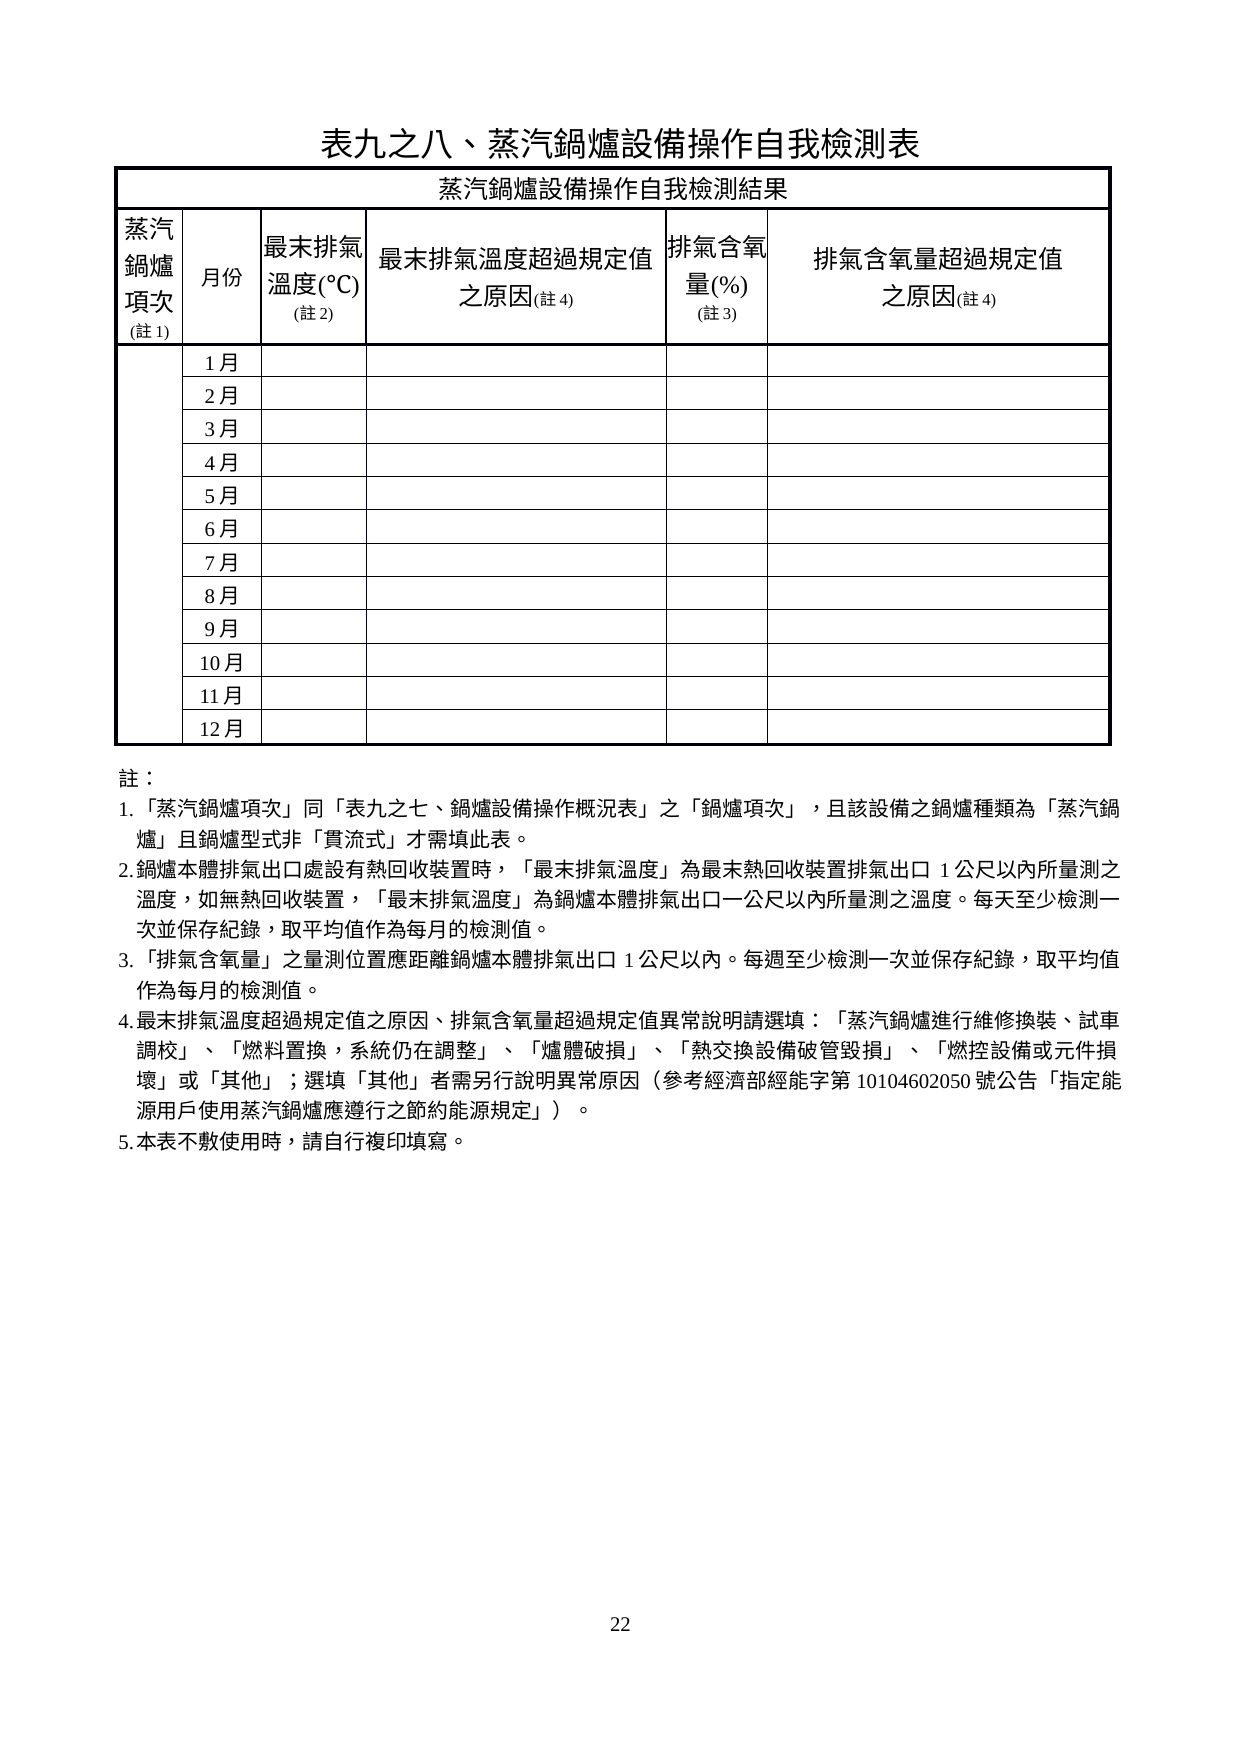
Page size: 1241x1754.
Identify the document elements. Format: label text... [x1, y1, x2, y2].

table_cell [667, 477, 767, 509]
table_cell [367, 444, 666, 476]
list 本表不敷使用時，請自行複印填寫。 [118, 1125, 1122, 1155]
table_cell 排氣含氧量超過規定值 之原因(註4) [768, 210, 1108, 343]
table_cell [262, 644, 366, 676]
table_cell [667, 544, 767, 576]
table_cell [367, 644, 666, 676]
table_cell 6月 [183, 510, 261, 543]
table_cell [118, 346, 182, 743]
table_cell [367, 577, 666, 609]
table_cell [667, 644, 767, 676]
table_cell [768, 346, 1108, 376]
table_cell 1月 [183, 346, 261, 376]
table_cell 排氣含氧量(%) (註3) [667, 210, 767, 343]
table_cell [367, 410, 666, 443]
table_cell 最末排氣溫度超過規定值 之原因(註4) [367, 210, 665, 343]
table_cell [262, 544, 366, 576]
table_cell [262, 346, 366, 376]
table_cell [768, 710, 1108, 743]
table_cell 7月 [183, 544, 261, 576]
table_cell [262, 510, 366, 543]
table_cell [367, 477, 666, 509]
list 「蒸汽鍋爐項次」同「表九之七、鍋爐設備操作概況表」之「鍋爐項次」，且該設備之鍋爐種類為「蒸汽鍋爐」且鍋爐型式非「貫流式」才需填此表。 [118, 793, 1122, 853]
text 表九之八、蒸汽鍋爐設備操作自我檢測表 [118, 118, 1122, 166]
table_cell [667, 346, 767, 376]
table_cell [367, 510, 666, 543]
table_cell [768, 677, 1108, 709]
list 最末排氣溫度超過規定值之原因、排氣含氧量超過規定值異常說明請選填：「蒸汽鍋爐進行維修換裝、試車調校」、「燃料置換，系統仍在調整」、「爐體破損」、「熱交換設備破管毀損」、「燃控設備或元件損壞」或「其他」；選填「其他」者需另行說明異常原因（參考經濟部經能字第10104602050號公告「指定能源用戶使用蒸汽鍋爐應遵行之節約能源規定」）。 [118, 1004, 1122, 1125]
table_cell 2月 [183, 377, 261, 409]
table_cell [768, 644, 1108, 676]
table_cell [262, 710, 366, 743]
table_cell [262, 410, 366, 443]
table_cell [367, 377, 666, 409]
table_cell [367, 610, 666, 643]
table_cell [262, 610, 366, 643]
table_cell [768, 444, 1108, 476]
list 鍋爐本體排氣出口處設有熱回收裝置時，「最末排氣溫度」為最末熱回收裝置排氣出口1公尺以內所量測之溫度，如無熱回收裝置，「最末排氣溫度」為鍋爐本體排氣出口一公尺以內所量測之溫度。每天至少檢測一次並保存紀錄，取平均值作為每月的檢測值。 [118, 853, 1122, 944]
table_cell [768, 377, 1108, 409]
table_cell [262, 477, 366, 509]
table_cell [667, 710, 767, 743]
table_cell 9月 [183, 610, 261, 643]
table_cell [768, 410, 1108, 443]
table_cell [367, 544, 666, 576]
table_cell [667, 577, 767, 609]
table_cell [768, 544, 1108, 576]
table_cell [367, 677, 666, 709]
table_cell [667, 410, 767, 443]
table_cell 10月 [183, 644, 261, 676]
table_cell [262, 377, 366, 409]
table_cell [768, 577, 1108, 609]
table_cell [667, 610, 767, 643]
text 註： [118, 762, 1122, 793]
table_cell [262, 577, 366, 609]
table_cell [667, 377, 767, 409]
table_cell [667, 444, 767, 476]
table_header 蒸汽鍋爐設備操作自我檢測結果 [118, 170, 1108, 207]
list 「排氣含氧量」之量測位置應距離鍋爐本體排氣出口1公尺以內。每週至少檢測一次並保存紀錄，取平均值作為每月的檢測值。 [118, 944, 1122, 1004]
table_cell 5月 [183, 477, 261, 509]
table_cell [367, 710, 666, 743]
table_cell [667, 677, 767, 709]
table_cell [768, 610, 1108, 643]
table_cell 最末排氣溫度(℃) (註2) [262, 210, 365, 343]
table_cell [768, 510, 1108, 543]
table_cell [367, 346, 666, 376]
table_cell 11月 [183, 677, 261, 709]
table_cell 蒸汽鍋爐 項次 (註1) [118, 210, 182, 343]
table_cell [262, 444, 366, 476]
table_cell [667, 510, 767, 543]
table_cell 4月 [183, 444, 261, 476]
table_cell 8月 [183, 577, 261, 609]
table_cell 12月 [183, 710, 261, 743]
table_cell 3月 [183, 410, 261, 443]
table_cell [768, 477, 1108, 509]
table_cell [262, 677, 366, 709]
table_cell 月份 [183, 210, 260, 343]
